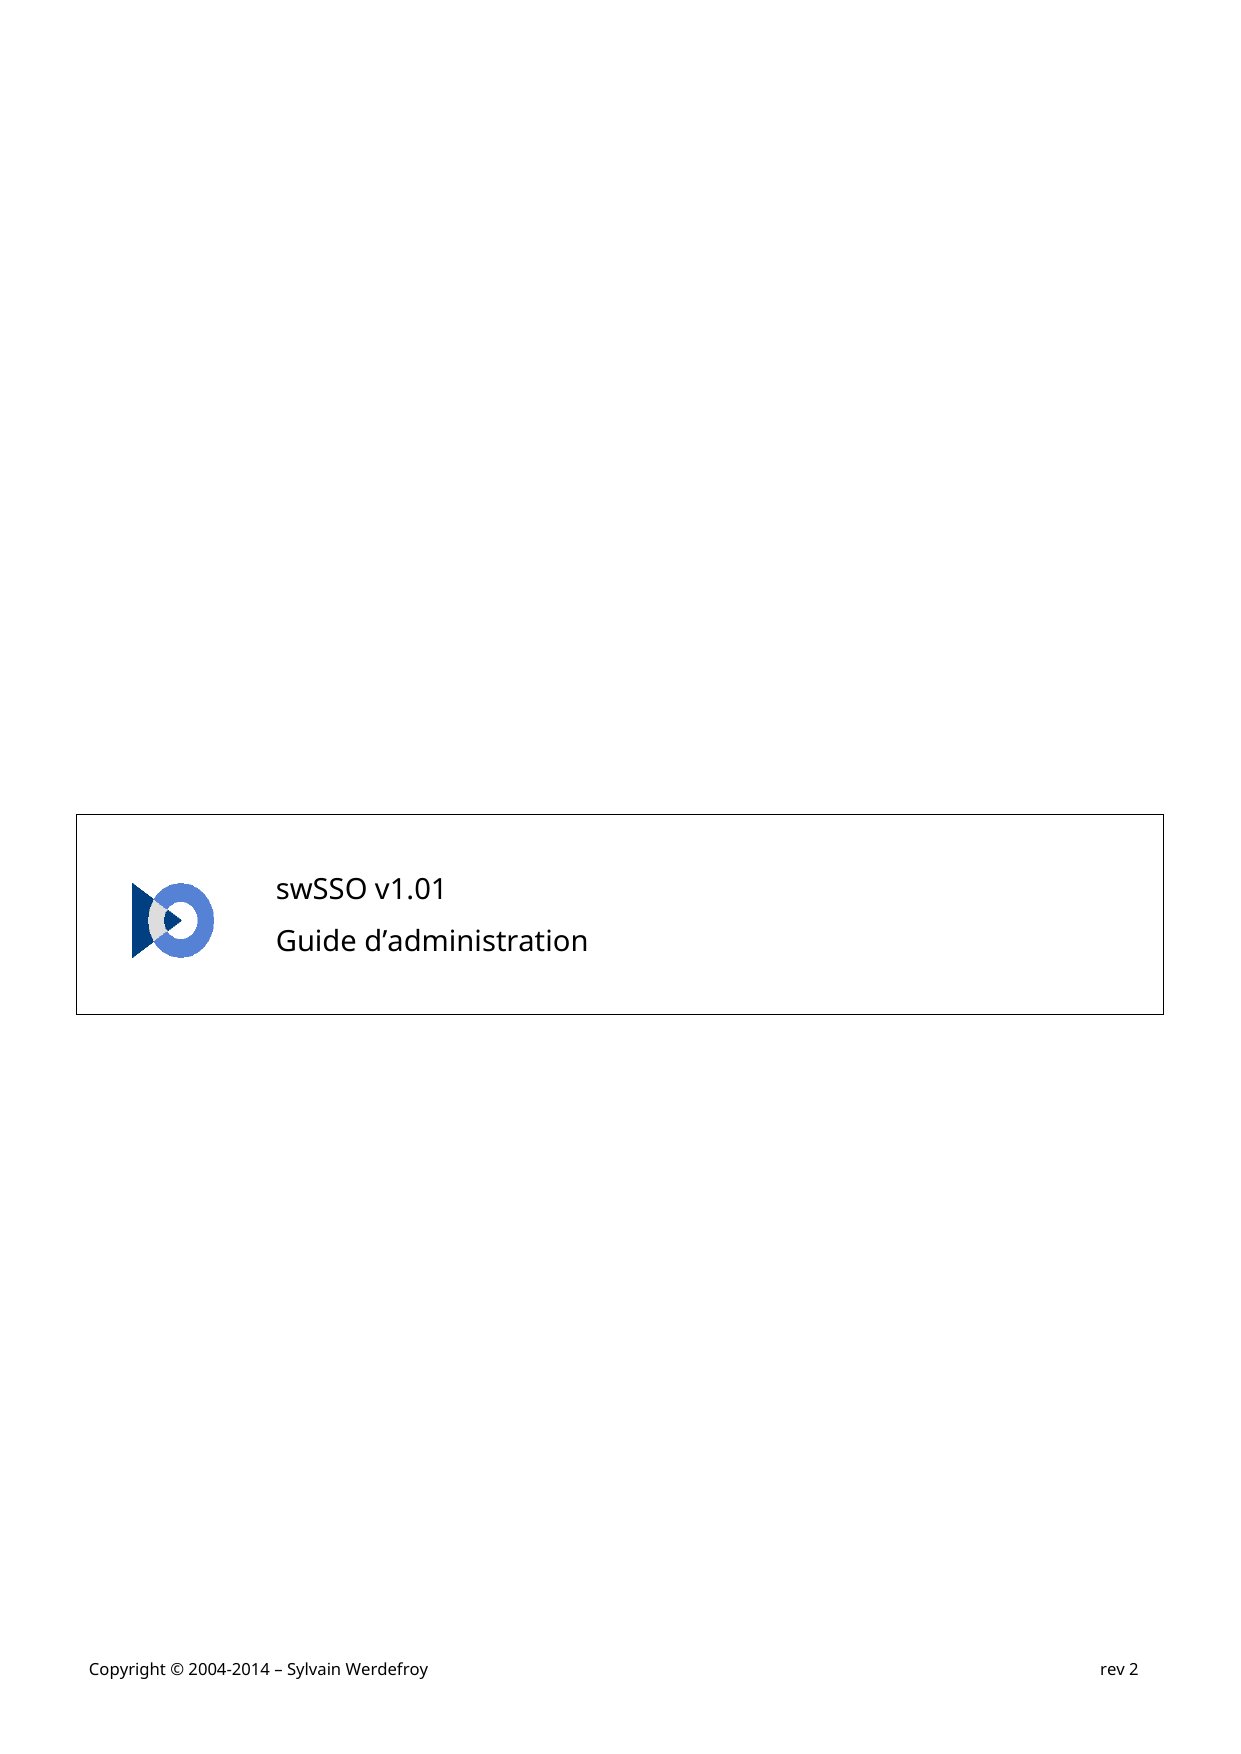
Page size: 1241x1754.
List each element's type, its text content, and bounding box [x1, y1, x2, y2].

picture [123, 873, 222, 968]
table_header swSSO v1.01 Guide d’administration [260, 815, 988, 1014]
table_header [988, 815, 1163, 1014]
table_header [77, 815, 260, 1014]
